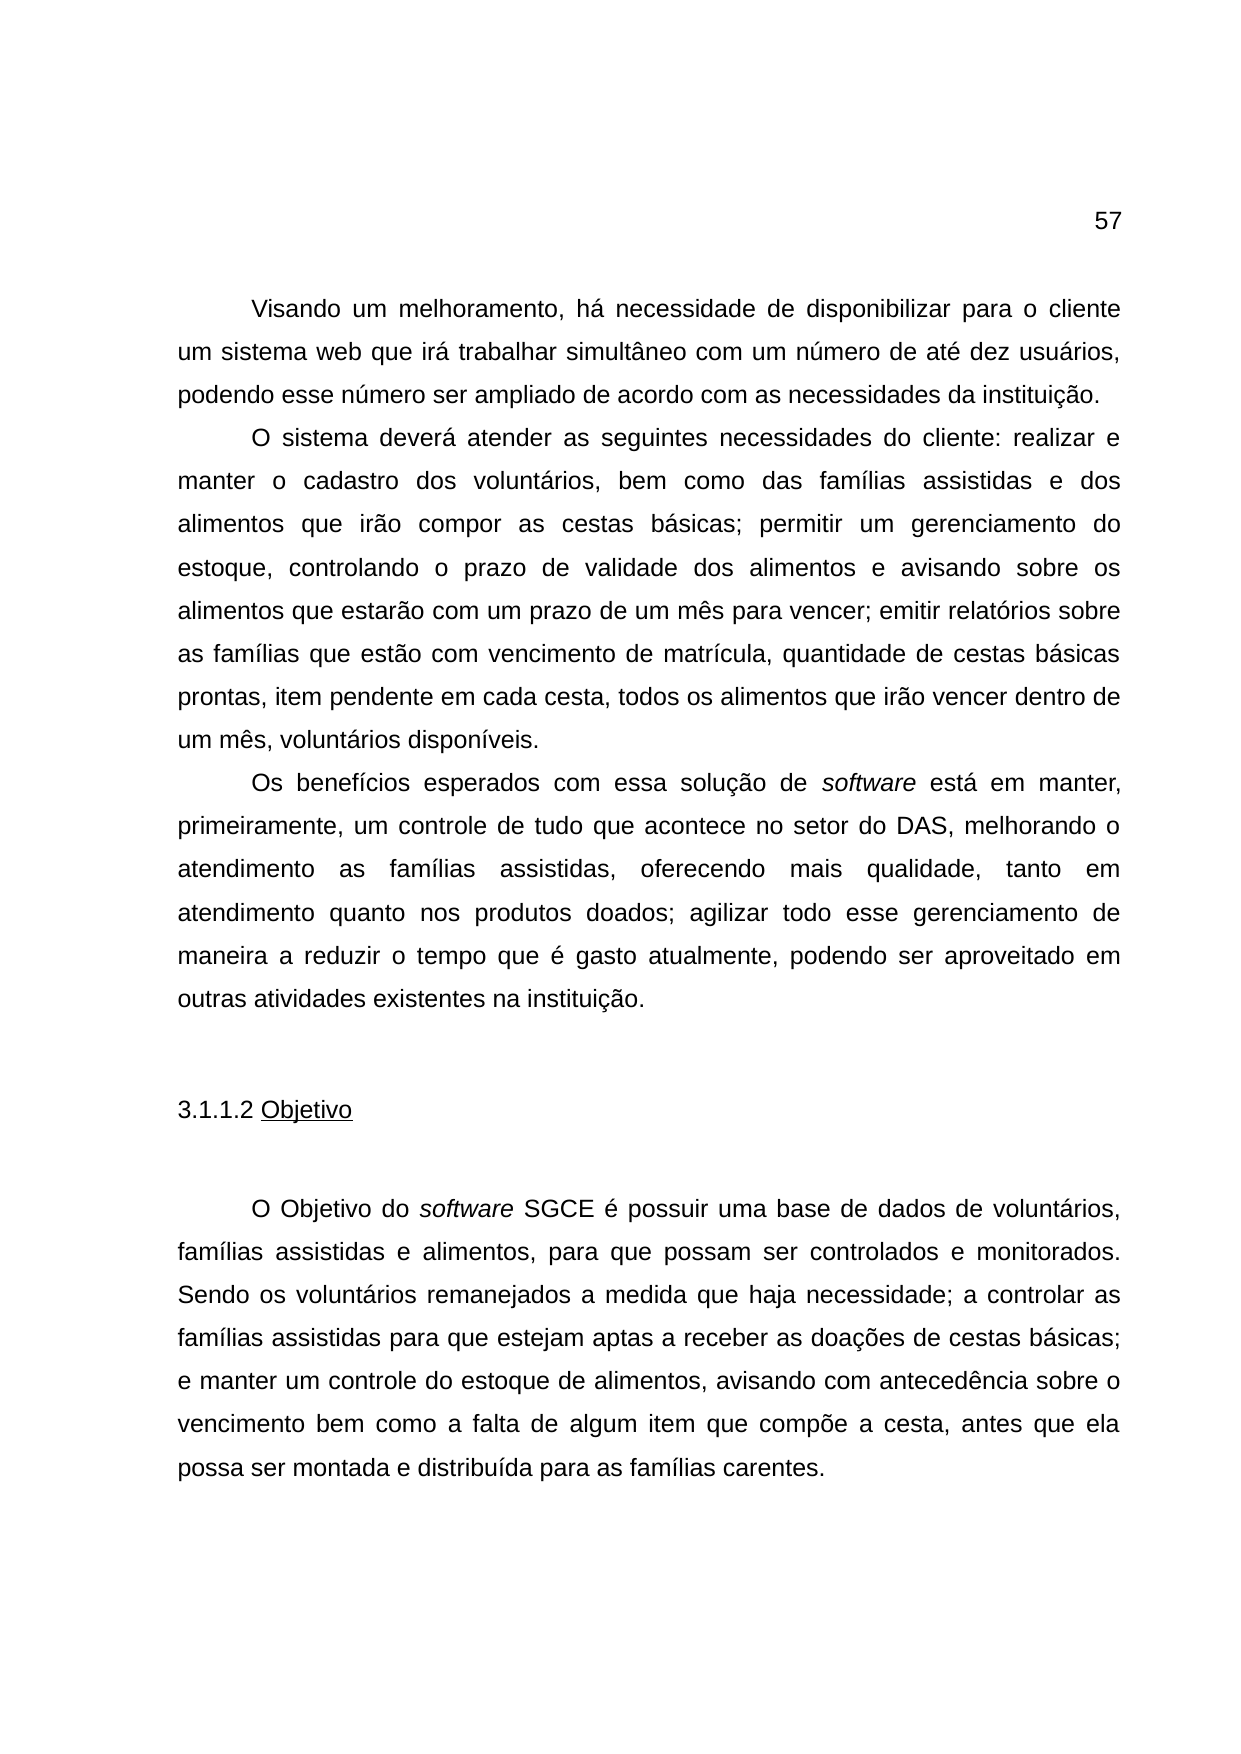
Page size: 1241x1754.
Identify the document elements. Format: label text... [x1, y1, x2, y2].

text O Objetivo do software SGCE é possuir uma base de dados de voluntários, famílias assistidas e alimentos, para que possam ser controlados e monitorados. Sendo os voluntários remanejados a medida que haja necessidade; a controlar as famílias assistidas para que estejam aptas a receber as doações de cestas básicas; e manter um controle do estoque de alimentos, avisando com antecedência sobre o vencimento bem como a falta de algum item que compõe a cesta, antes que ela possa ser montada e distribuída para as famílias carentes. [177, 1194, 1122, 1481]
text Visando um melhoramento, há necessidade de disponibilizar para o cliente um sistema web que irá trabalhar simultâneo com um número de até dez usuários, podendo esse número ser ampliado de acordo com as necessidades da instituição. [177, 294, 1122, 409]
text Os benefícios esperados com essa solução de software está em manter, primeiramente, um controle de tudo que acontece no setor do DAS, melhorando o atendimento as famílias assistidas, oferecendo mais qualidade, tanto em atendimento quanto nos produtos doados; agilizar todo esse gerenciamento de maneira a reduzir o tempo que é gasto atualmente, podendo ser aproveitado em outras atividades existentes na instituição. [177, 768, 1122, 1012]
subtitle 3.1.1.2 Objetivo [177, 1095, 1122, 1124]
text O sistema deverá atender as seguintes necessidades do cliente: realizar e manter o cadastro dos voluntários, bem como das famílias assistidas e dos alimentos que irão compor as cestas básicas; permitir um gerenciamento do estoque, controlando o prazo de validade dos alimentos e avisando sobre os alimentos que estarão com um prazo de um mês para vencer; emitir relatórios sobre as famílias que estão com vencimento de matrícula, quantidade de cestas básicas prontas, item pendente em cada cesta, todos os alimentos que irão vencer dentro de um mês, voluntários disponíveis. [177, 423, 1122, 754]
